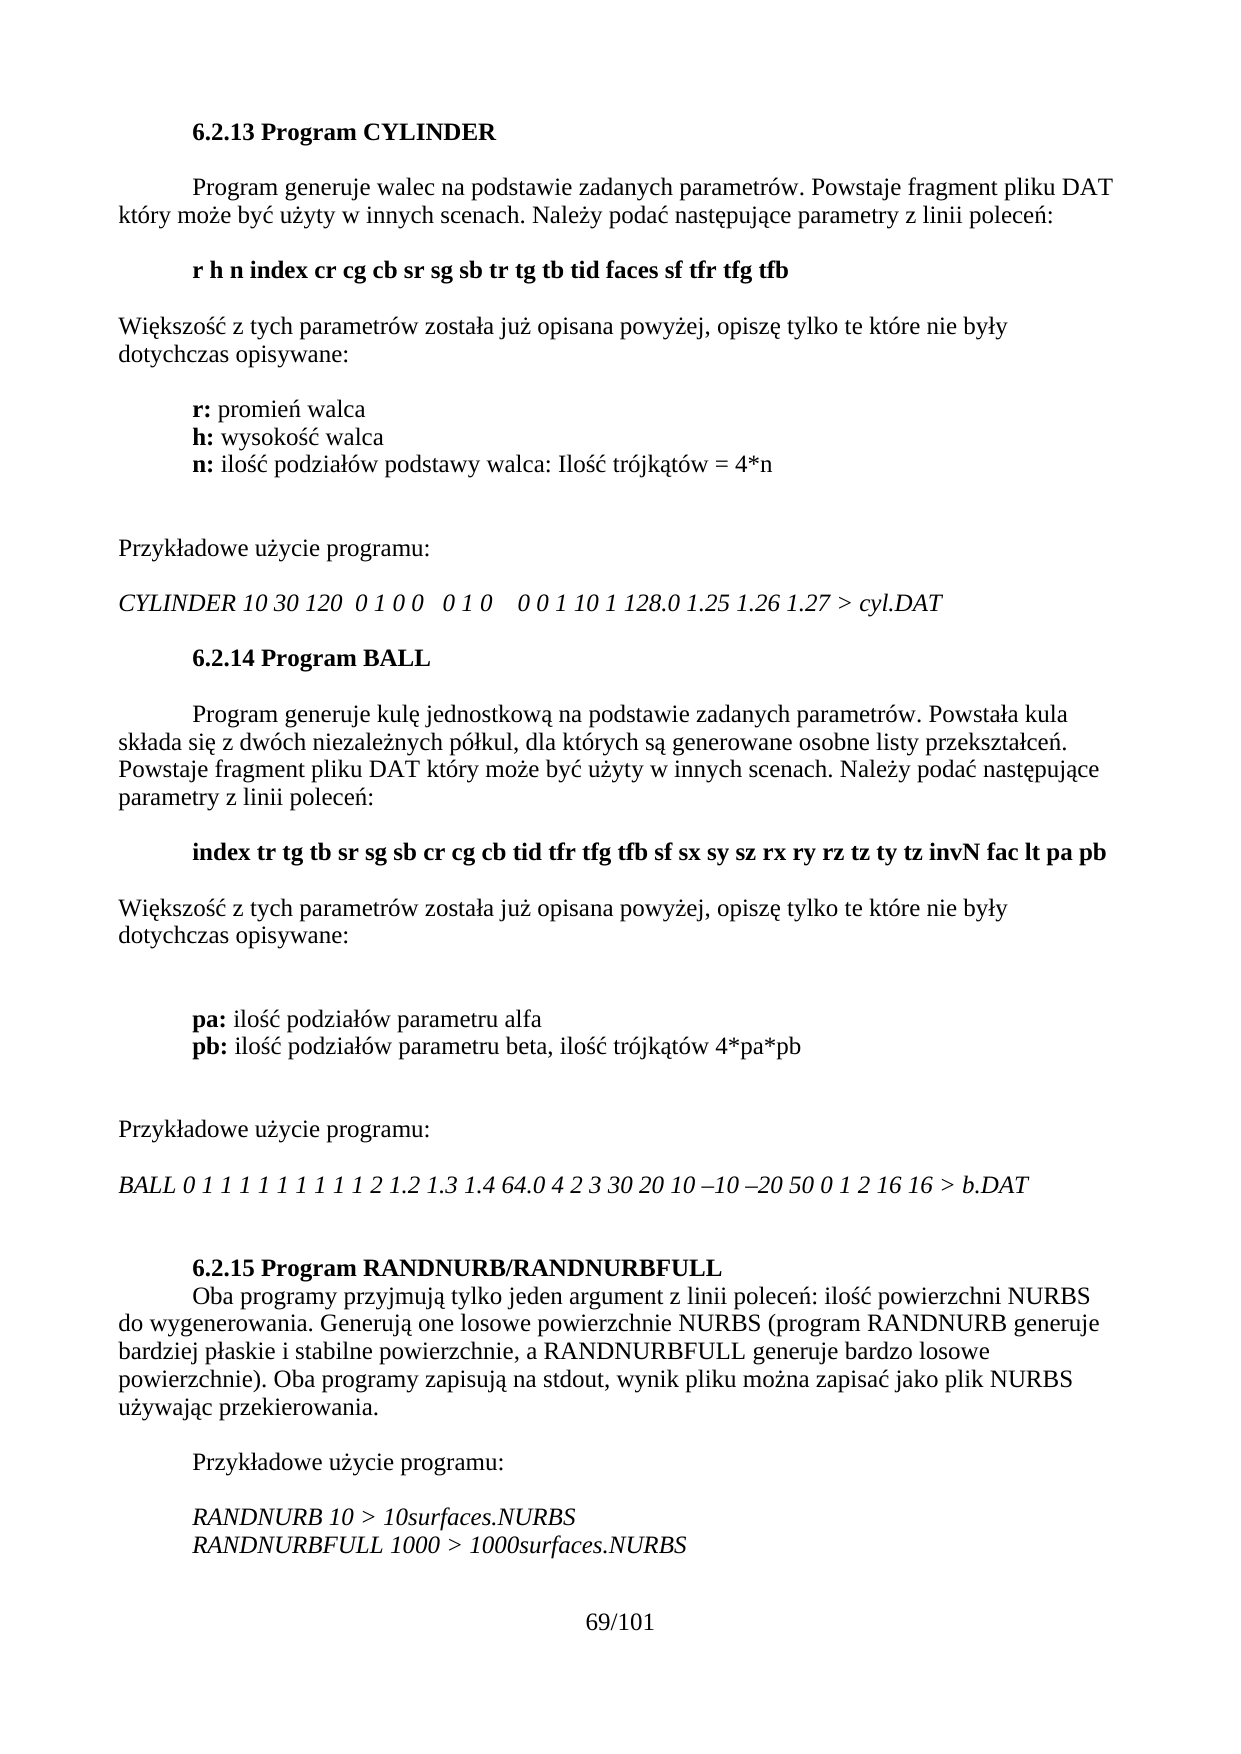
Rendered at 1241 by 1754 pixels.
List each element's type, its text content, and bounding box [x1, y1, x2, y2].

text Przykładowe użycie programu: [118, 1448, 1122, 1476]
text Program generuje kulę jednostkową na podstawie zadanych parametrów. Powstała kula składa się z dwóch niezależnych półkul, dla których są generowane osobne listy przekształceń. Powstaje fragment pliku DAT który może być użyty w innych scenach. Należy podać następujące parametry z linii poleceń: [118, 700, 1122, 811]
text 6.2.14 Program BALL [118, 644, 1122, 672]
text RANDNURB 10 > 10surfaces.NURBS [118, 1503, 1122, 1531]
text index tr tg tb sr sg sb cr cg cb tid tfr tfg tfb sf sx sy sz rx ry rz tz ty tz invN fac lt pa pb [192, 838, 1122, 866]
text Większość z tych parametrów została już opisana powyżej, opiszę tylko te które nie były dotychczas opisywane: [118, 894, 1122, 949]
text r: promień walca [118, 395, 1122, 423]
text Przykładowe użycie programu: [118, 534, 1122, 561]
text h: wysokość walca [118, 423, 1122, 451]
text Większość z tych parametrów została już opisana powyżej, opiszę tylko te które nie były dotychczas opisywane: [118, 312, 1122, 367]
text Program generuje walec na podstawie zadanych parametrów. Powstaje fragment pliku DAT który może być użyty w innych scenach. Należy podać następujące parametry z linii poleceń: [118, 173, 1122, 229]
text Oba programy przyjmują tylko jeden argument z linii poleceń: ilość powierzchni NURBS do wygenerowania. Generują one losowe powierzchnie NURBS (program RANDNURB generuje bardziej płaskie i stabilne powierzchnie, a RANDNURBFULL generuje bardzo losowe powierzchnie). Oba programy zapisują na stdout, wynik pliku można zapisać jako plik NURBS używając przekierowania. [118, 1282, 1122, 1420]
text BALL 0 1 1 1 1 1 1 1 1 1 2 1.2 1.3 1.4 64.0 4 2 3 30 20 10 –10 –20 50 0 1 2 16 16 > b.DAT [118, 1171, 1122, 1199]
text n: ilość podziałów podstawy walca: Ilość trójkątów = 4*n [118, 451, 1122, 478]
text pb: ilość podziałów parametru beta, ilość trójkątów 4*pa*pb [118, 1032, 1122, 1060]
text CYLINDER 10 30 120 0 1 0 0 0 1 0 0 0 1 10 1 128.0 1.25 1.26 1.27 > cyl.DAT [118, 589, 1122, 617]
text RANDNURBFULL 1000 > 1000surfaces.NURBS [118, 1531, 1122, 1559]
text 6.2.13 Program CYLINDER [118, 118, 1122, 146]
text r h n index cr cg cb sr sg sb tr tg tb tid faces sf tfr tfg tfb [118, 257, 1122, 284]
text Przykładowe użycie programu: [118, 1116, 1122, 1143]
text 6.2.15 Program RANDNURB/RANDNURBFULL [118, 1254, 1122, 1282]
text pa: ilość podziałów parametru alfa [118, 1005, 1122, 1032]
